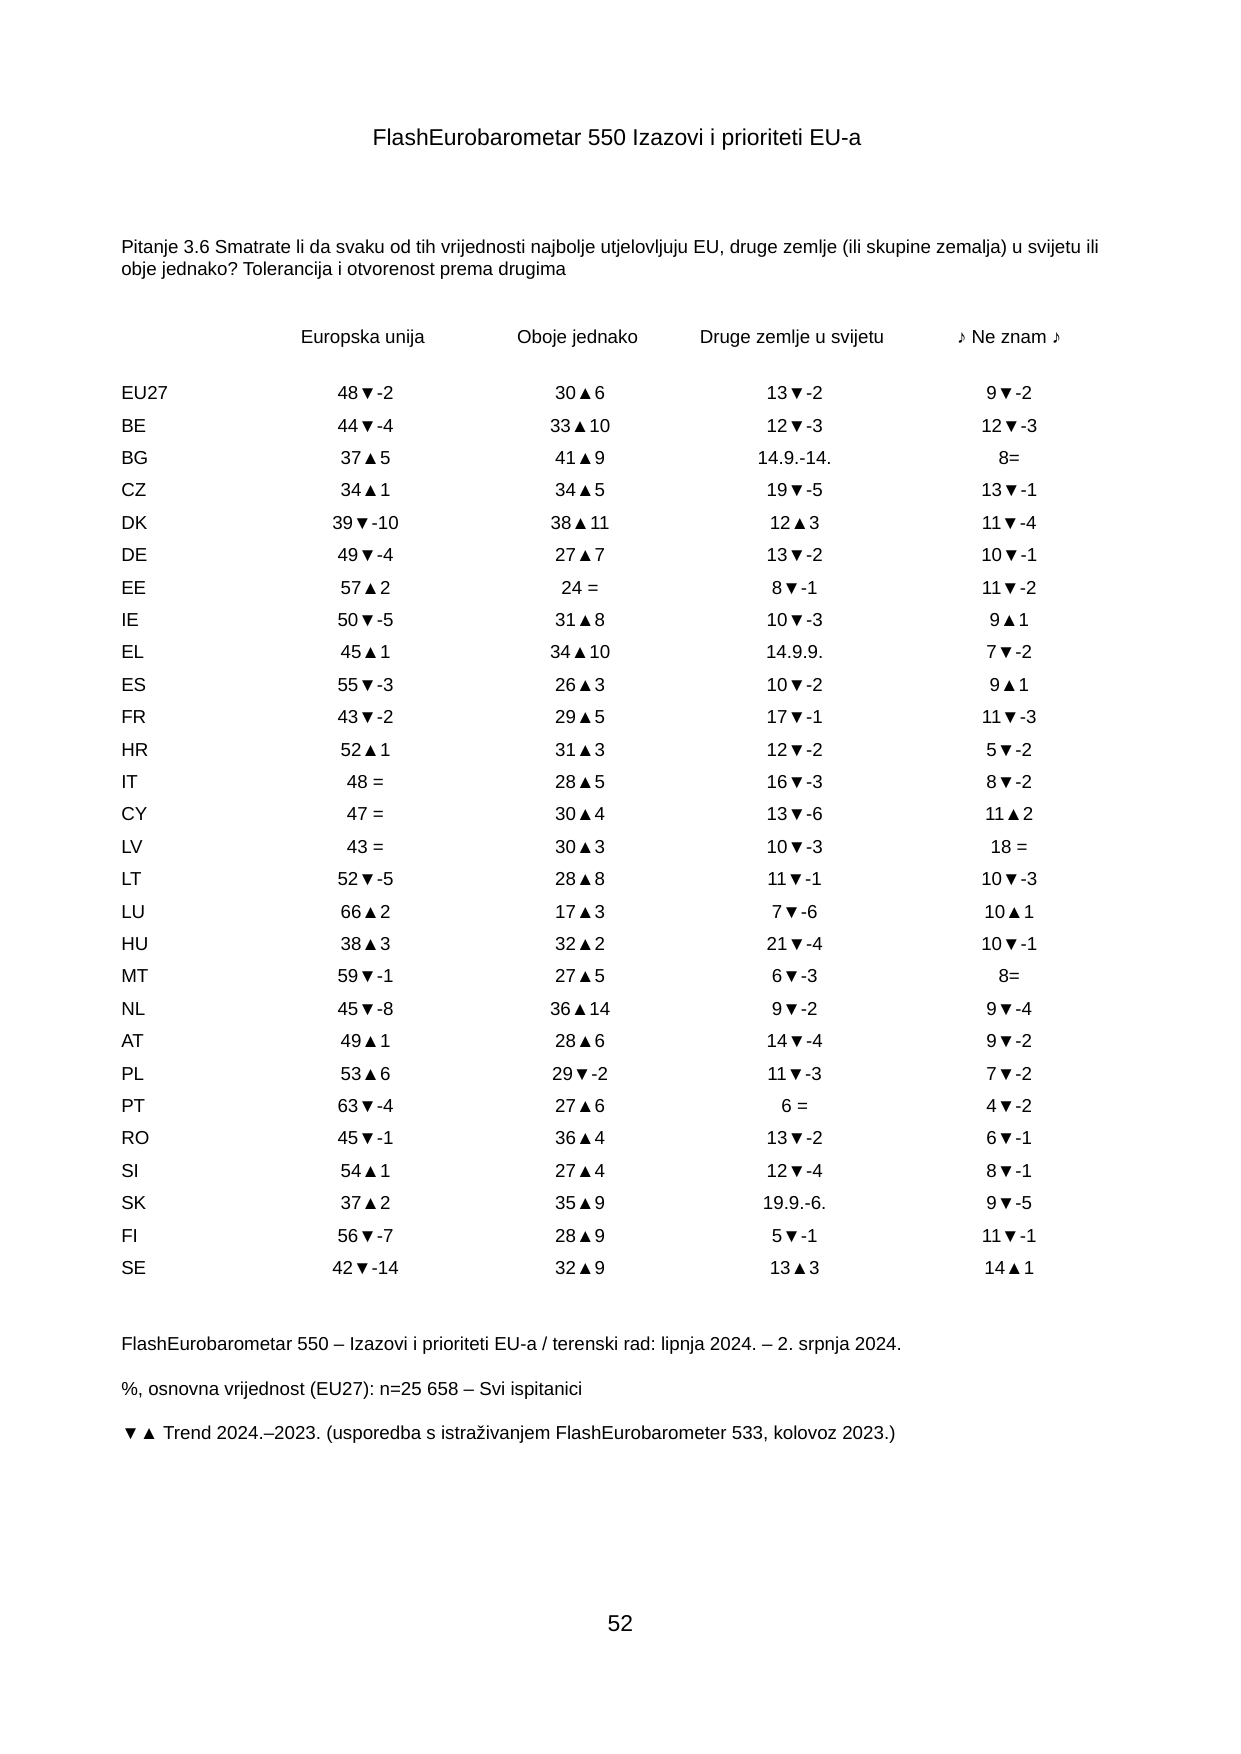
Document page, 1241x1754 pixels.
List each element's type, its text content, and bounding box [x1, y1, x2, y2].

table_cell [188, 539, 258, 571]
table_cell 45▼-8 [258, 992, 472, 1024]
table_cell LU [118, 895, 188, 927]
table_cell CY [118, 798, 188, 830]
table_cell 31▲3 [473, 733, 687, 765]
table_cell 18 = [902, 830, 1116, 863]
table_cell 14▼-4 [687, 1025, 902, 1057]
table_cell 6▼-1 [902, 1122, 1116, 1154]
table_cell 8▼-1 [687, 571, 902, 603]
table_cell EU27 [118, 377, 188, 409]
table_cell 34▲5 [473, 474, 687, 506]
table_cell 34▲10 [473, 636, 687, 668]
table_cell 27▲5 [473, 960, 687, 992]
table_cell CZ [118, 474, 188, 506]
table_cell 13▼-2 [687, 377, 902, 409]
table_cell DE [118, 539, 188, 571]
table_cell 10▼-1 [902, 539, 1116, 571]
table_cell 28▲5 [473, 765, 687, 798]
table_cell PL [118, 1057, 188, 1089]
table_cell ▼▲ Trend 2024.–2023. (usporedba s istraživanjem FlashEurobarometer 533, kolovoz 2023.) [118, 1404, 1116, 1460]
table_cell 66▲2 [258, 895, 472, 927]
table_cell [188, 668, 258, 701]
table_cell SE [118, 1251, 188, 1284]
table_cell [188, 409, 258, 441]
table_cell [188, 1251, 258, 1284]
table_cell [188, 377, 258, 409]
table_cell FI [118, 1219, 188, 1251]
table_cell [188, 441, 258, 474]
table_cell [188, 928, 258, 960]
table_cell DK [118, 506, 188, 539]
table_cell 43 = [258, 830, 472, 863]
table_cell 37▲5 [258, 441, 472, 474]
table_cell 10▼-1 [902, 928, 1116, 960]
table_cell 16▼-3 [687, 765, 902, 798]
table_cell 6▼-3 [687, 960, 902, 992]
table_cell 9▼-4 [902, 992, 1116, 1024]
table_cell 19.9.-6. [687, 1187, 902, 1219]
table_cell SK [118, 1187, 188, 1219]
table_cell [188, 604, 258, 636]
table_cell 9▼-2 [902, 1025, 1116, 1057]
table_cell 17▼-1 [687, 701, 902, 733]
table_cell IT [118, 765, 188, 798]
table_cell 11▼-3 [687, 1057, 902, 1089]
table_cell MT [118, 960, 188, 992]
table_cell ♪ Ne znam ♪ [902, 298, 1116, 377]
table_cell 56▼-7 [258, 1219, 472, 1251]
table_cell [188, 863, 258, 895]
table_cell [902, 1284, 1116, 1316]
table_cell 43▼-2 [258, 701, 472, 733]
table_cell 32▲9 [473, 1251, 687, 1284]
table_header Pitanje 3.6 Smatrate li da svaku od tih vrijednosti najbolje utjelovljuju EU, druge zemlje (ili skupine zemalja) u svijetu ili obje jednako? Tolerancija i otvorenost prema drugima [118, 218, 1116, 297]
table_cell 5▼-2 [902, 733, 1116, 765]
table_cell [188, 960, 258, 992]
table_cell 24 = [473, 571, 687, 603]
table_cell 63▼-4 [258, 1089, 472, 1122]
table_cell 7▼-2 [902, 636, 1116, 668]
table_cell 52▼-5 [258, 863, 472, 895]
table_cell 12▼-4 [687, 1154, 902, 1187]
table_cell 9▼-2 [687, 992, 902, 1024]
table_cell 7▼-6 [687, 895, 902, 927]
table_cell 8= [902, 960, 1116, 992]
table_cell 38▲3 [258, 928, 472, 960]
table_cell 55▼-3 [258, 668, 472, 701]
table_cell 28▲9 [473, 1219, 687, 1251]
table_cell [188, 798, 258, 830]
table_cell 9▼-5 [902, 1187, 1116, 1219]
table_cell 37▲2 [258, 1187, 472, 1219]
table_cell 47 = [258, 798, 472, 830]
table_cell 12▼-3 [687, 409, 902, 441]
table_cell 34▲1 [258, 474, 472, 506]
table_cell 30▲4 [473, 798, 687, 830]
table_cell 27▲4 [473, 1154, 687, 1187]
table_cell [118, 298, 188, 377]
table_cell 36▲14 [473, 992, 687, 1024]
table_cell 38▲11 [473, 506, 687, 539]
table_cell EE [118, 571, 188, 603]
table_cell [188, 1025, 258, 1057]
table_cell [188, 506, 258, 539]
table_cell %, osnovna vrijednost (EU27): n=25 658 – Svi ispitanici [118, 1372, 1116, 1404]
table_cell 35▲9 [473, 1187, 687, 1219]
table_cell 10▼-3 [902, 863, 1116, 895]
table_cell 28▲8 [473, 863, 687, 895]
table_cell SI [118, 1154, 188, 1187]
table_cell IE [118, 604, 188, 636]
table_cell 11▼-1 [687, 863, 902, 895]
table_cell 13▲3 [687, 1251, 902, 1284]
table_cell Europska unija [258, 298, 472, 377]
table_cell 10▼-2 [687, 668, 902, 701]
table_cell [188, 1187, 258, 1219]
table_cell 29▼-2 [473, 1057, 687, 1089]
table_cell [473, 1284, 687, 1316]
table_cell 45▼-1 [258, 1122, 472, 1154]
table_cell [118, 1284, 188, 1316]
table_cell BE [118, 409, 188, 441]
table_cell [188, 298, 258, 377]
table_cell 12▼-2 [687, 733, 902, 765]
table_cell 53▲6 [258, 1057, 472, 1089]
table_cell 13▼-6 [687, 798, 902, 830]
table_cell 41▲9 [473, 441, 687, 474]
table_cell 7▼-2 [902, 1057, 1116, 1089]
table_cell LV [118, 830, 188, 863]
table_cell 59▼-1 [258, 960, 472, 992]
table_cell 29▲5 [473, 701, 687, 733]
table_cell [188, 765, 258, 798]
table_cell 14.9.9. [687, 636, 902, 668]
table_cell 21▼-4 [687, 928, 902, 960]
table_cell EL [118, 636, 188, 668]
table_cell Druge zemlje u svijetu [687, 298, 902, 377]
table_cell 50▼-5 [258, 604, 472, 636]
table_cell [188, 1219, 258, 1251]
table_cell 31▲8 [473, 604, 687, 636]
table_cell [188, 636, 258, 668]
table_cell 13▼-1 [902, 474, 1116, 506]
table_cell 57▲2 [258, 571, 472, 603]
table_cell [188, 1089, 258, 1122]
table_cell FlashEurobarometar 550 – Izazovi i prioriteti EU-a / terenski rad: lipnja 2024. – 2. srpnja 2024. [118, 1316, 1116, 1372]
table_cell 30▲6 [473, 377, 687, 409]
table_cell 39▼-10 [258, 506, 472, 539]
table_cell 11▼-3 [902, 701, 1116, 733]
table_cell 11▼-2 [902, 571, 1116, 603]
table_cell 45▲1 [258, 636, 472, 668]
table_cell 52▲1 [258, 733, 472, 765]
table_cell 10▼-3 [687, 604, 902, 636]
table_cell 14.9.-14. [687, 441, 902, 474]
table_cell ES [118, 668, 188, 701]
table_cell RO [118, 1122, 188, 1154]
table_cell 8= [902, 441, 1116, 474]
table_cell 42▼-14 [258, 1251, 472, 1284]
table_cell 4▼-2 [902, 1089, 1116, 1122]
table_cell 33▲10 [473, 409, 687, 441]
table_cell NL [118, 992, 188, 1024]
table_cell 9▼-2 [902, 377, 1116, 409]
table_cell 5▼-1 [687, 1219, 902, 1251]
table_cell 12▼-3 [902, 409, 1116, 441]
table_cell [687, 1284, 902, 1316]
table_cell 36▲4 [473, 1122, 687, 1154]
table_cell FR [118, 701, 188, 733]
table_cell 10▲1 [902, 895, 1116, 927]
table_cell [258, 1284, 472, 1316]
table_cell 27▲6 [473, 1089, 687, 1122]
table_cell 13▼-2 [687, 1122, 902, 1154]
table_cell 11▲2 [902, 798, 1116, 830]
table_cell 9▲1 [902, 604, 1116, 636]
table_cell 12▲3 [687, 506, 902, 539]
table_cell [188, 571, 258, 603]
table_cell [188, 733, 258, 765]
table_cell 26▲3 [473, 668, 687, 701]
table_cell 44▼-4 [258, 409, 472, 441]
table_cell 11▼-1 [902, 1219, 1116, 1251]
table_cell 27▲7 [473, 539, 687, 571]
table_cell [188, 1154, 258, 1187]
table_cell 49▲1 [258, 1025, 472, 1057]
table_cell 11▼-4 [902, 506, 1116, 539]
table_cell PT [118, 1089, 188, 1122]
table_cell [188, 1057, 258, 1089]
table_cell 48 = [258, 765, 472, 798]
table_cell 19▼-5 [687, 474, 902, 506]
table_cell 54▲1 [258, 1154, 472, 1187]
table_cell [188, 701, 258, 733]
table_cell 17▲3 [473, 895, 687, 927]
table_cell 32▲2 [473, 928, 687, 960]
table_cell [188, 1122, 258, 1154]
table_cell 28▲6 [473, 1025, 687, 1057]
table_cell 30▲3 [473, 830, 687, 863]
table_cell LT [118, 863, 188, 895]
table_cell 14▲1 [902, 1251, 1116, 1284]
table_cell 8▼-2 [902, 765, 1116, 798]
table_cell 49▼-4 [258, 539, 472, 571]
table_cell [188, 895, 258, 927]
table_cell [188, 830, 258, 863]
table_cell AT [118, 1025, 188, 1057]
table_cell 13▼-2 [687, 539, 902, 571]
table_cell HU [118, 928, 188, 960]
table_cell Oboje jednako [473, 298, 687, 377]
table_cell HR [118, 733, 188, 765]
table_cell 10▼-3 [687, 830, 902, 863]
table_cell 9▲1 [902, 668, 1116, 701]
table_cell 48▼-2 [258, 377, 472, 409]
table_cell 6 = [687, 1089, 902, 1122]
table_cell [188, 474, 258, 506]
table_cell 8▼-1 [902, 1154, 1116, 1187]
table_cell [188, 992, 258, 1024]
table_cell [188, 1284, 258, 1316]
table_cell BG [118, 441, 188, 474]
